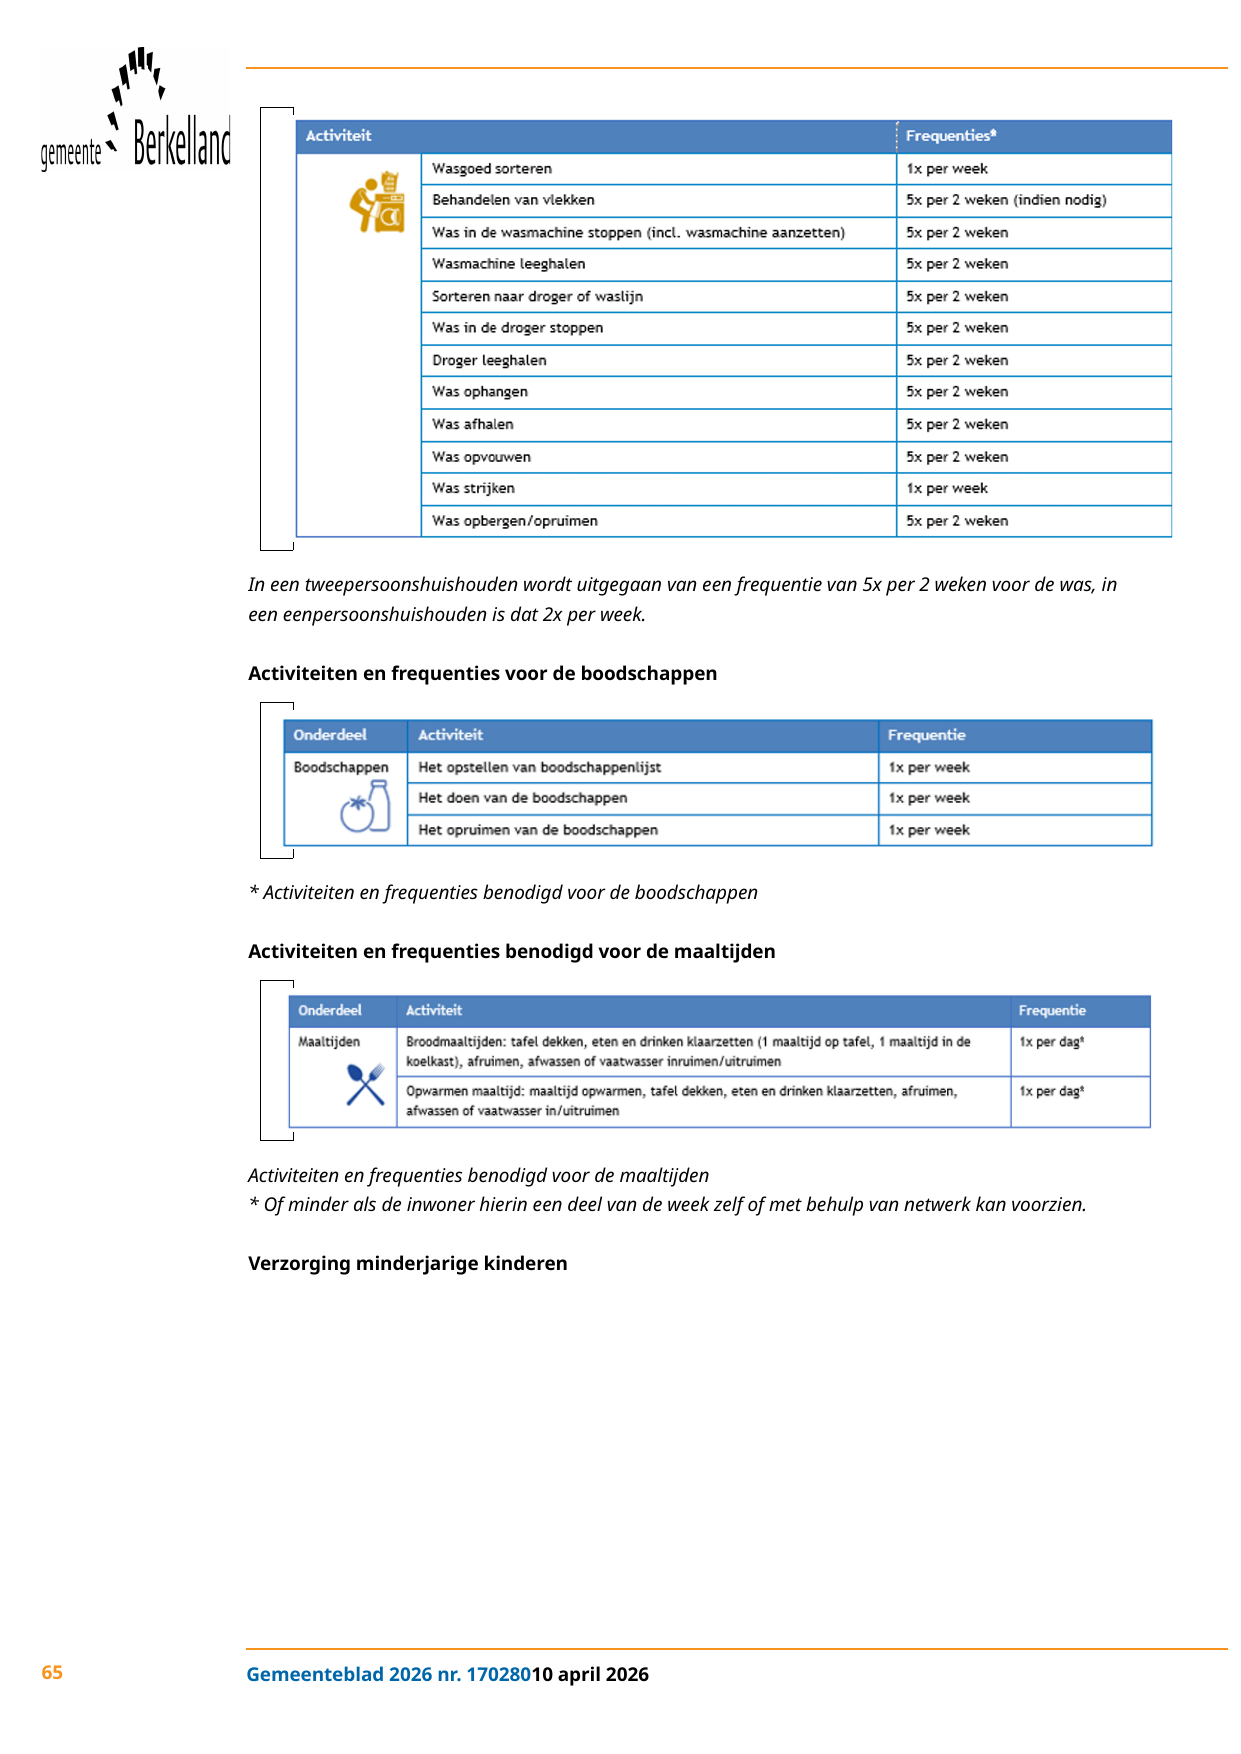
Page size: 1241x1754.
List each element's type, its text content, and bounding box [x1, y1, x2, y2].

text * Of minder als de inwoner hierin een deel van de week zelf of met behulp van netwerk kan voorzien. [248, 1191, 1152, 1217]
text Activiteiten en frequenties benodigd voor de maaltijden [248, 938, 1152, 964]
picture [898, 219, 1173, 440]
picture [898, 155, 1173, 216]
text Activiteiten en frequenties benodigd voor de maaltijden [248, 1162, 1152, 1187]
picture [423, 186, 895, 216]
picture [423, 378, 895, 440]
picture [423, 314, 895, 375]
picture [423, 250, 895, 311]
picture [268, 988, 1173, 1132]
picture [423, 155, 895, 183]
picture [423, 219, 895, 247]
picture [268, 115, 1173, 542]
picture [268, 710, 1173, 849]
text Activiteiten en frequenties voor de boodschappen [248, 660, 1152, 686]
text Verzorging minderjarige kinderen [248, 1251, 1152, 1276]
text In een tweepersoonshuishouden wordt uitgegaan van een frequentie van 5x per 2 weken voor de was, in een eenpersoonshuishouden is dat 2x per week. [248, 571, 1152, 627]
picture [423, 443, 895, 504]
text * Activiteiten en frequenties benodigd voor de boodschappen [248, 879, 1152, 904]
picture [41, 47, 231, 172]
